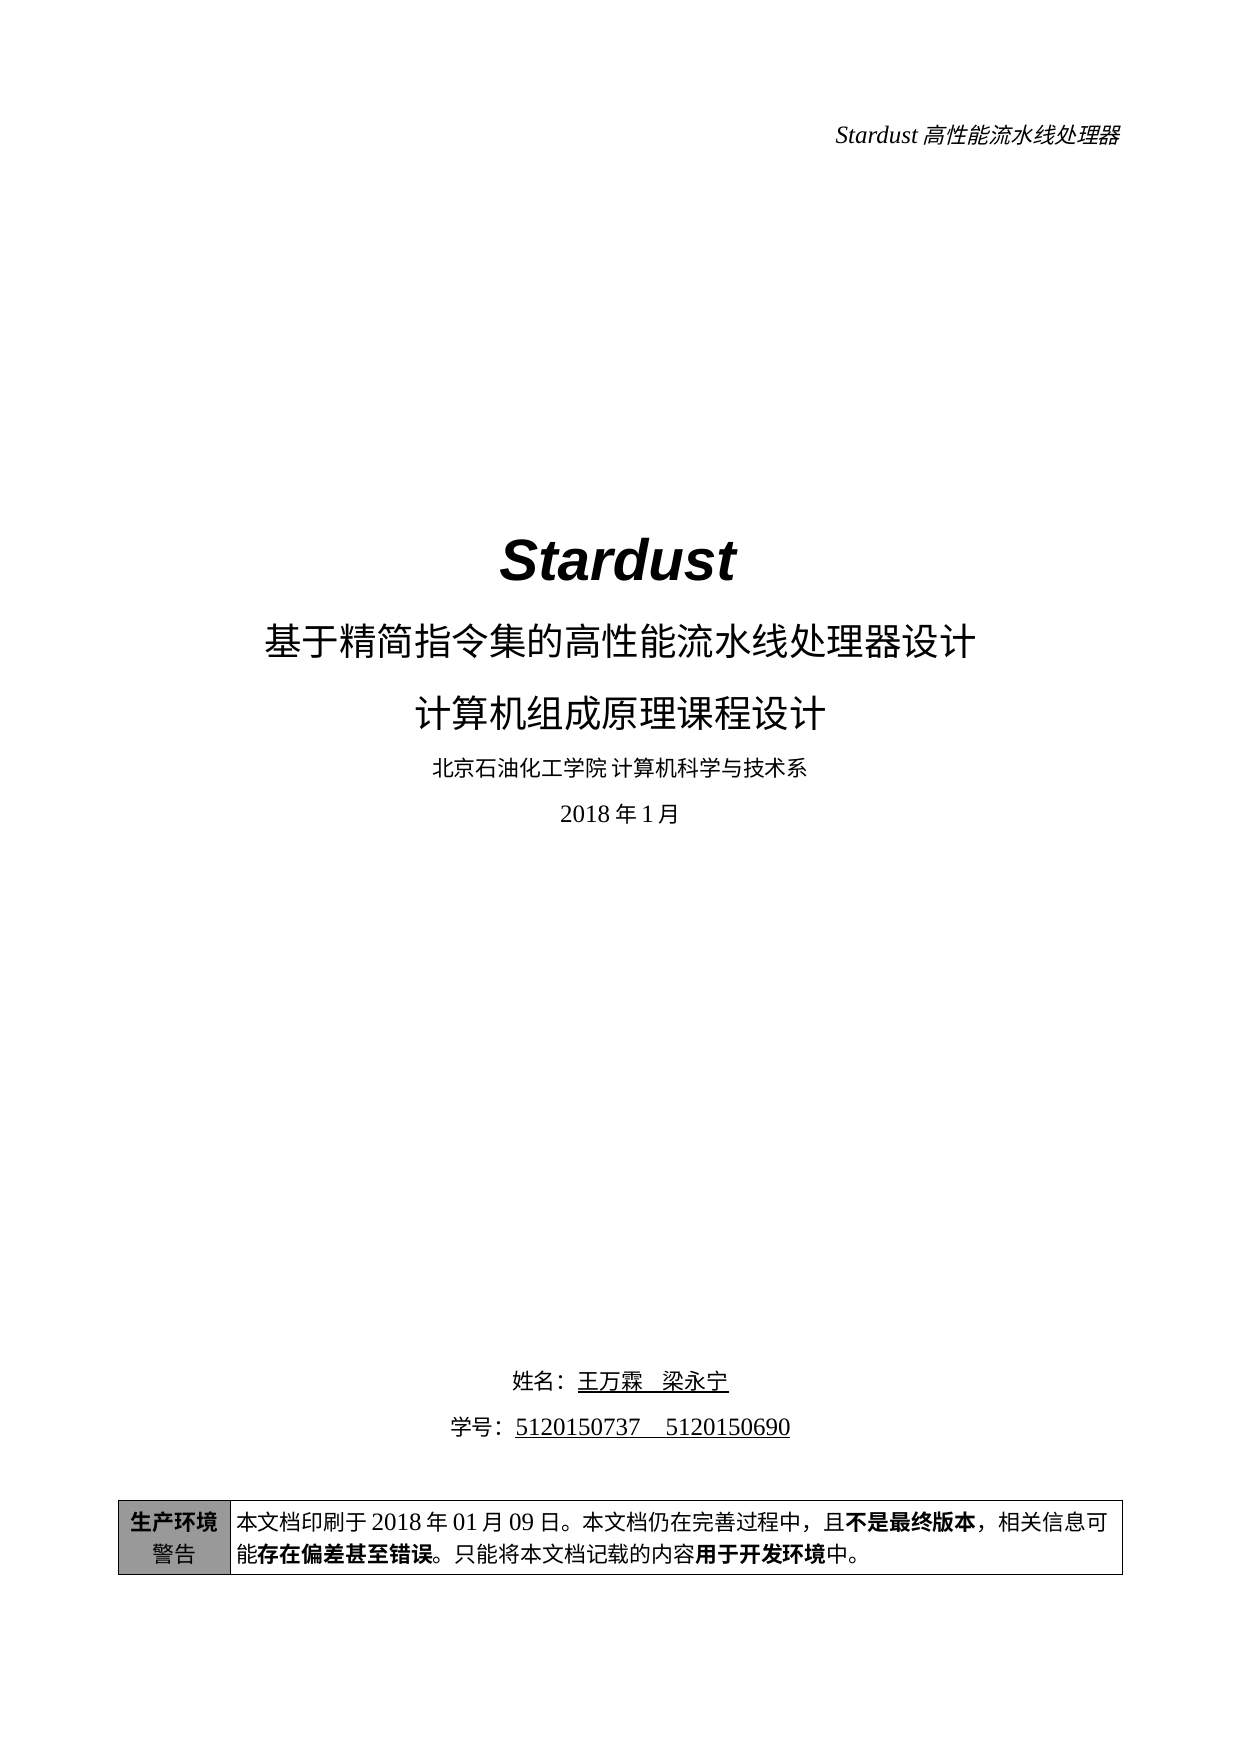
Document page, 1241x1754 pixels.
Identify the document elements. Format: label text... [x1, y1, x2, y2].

text 北京石油化工学院 计算机科学与技术系 [118, 751, 1122, 783]
title Stardust [118, 526, 1122, 593]
text 2018年1月 [118, 797, 1122, 829]
text 姓名：王万霖 梁永宁 [118, 1364, 1122, 1395]
table_header 生产环境 警告 [119, 1501, 230, 1574]
text 学号：5120150737 5120150690 [118, 1410, 1122, 1442]
subtitle 基于精简指令集的高性能流水线处理器设计 [118, 611, 1122, 666]
table_header 本文档印刷于2018年01月09日。本文档仍在完善过程中，且不是最终版本，相关信息可能存在偏差甚至错误。只能将本文档记载的内容用于开发环境中。 [231, 1501, 1122, 1574]
subtitle 计算机组成原理课程设计 [118, 684, 1122, 739]
